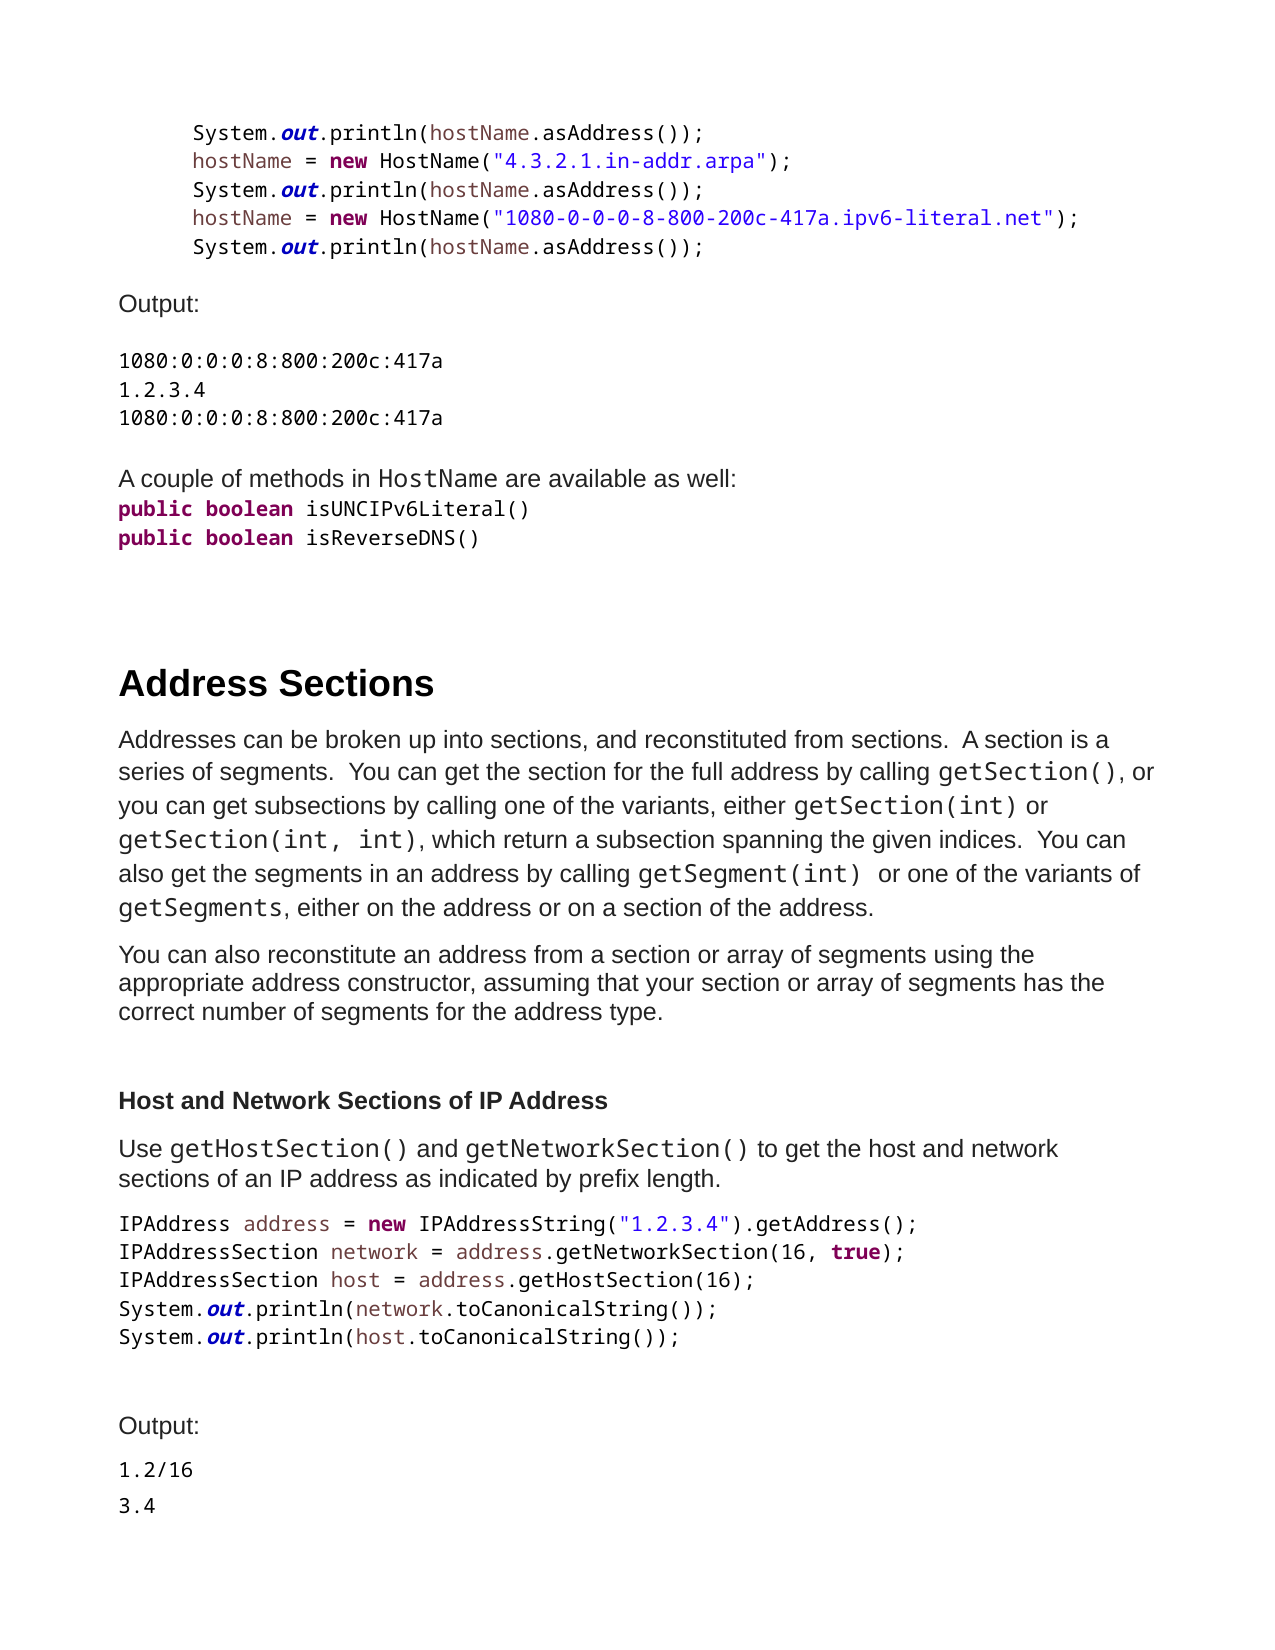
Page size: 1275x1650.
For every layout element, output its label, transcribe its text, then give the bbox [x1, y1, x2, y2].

text 1080:0:0:0:8:800:200c:417a [118, 347, 1157, 375]
text hostName = new HostName("4.3.2.1.in-addr.arpa"); [118, 147, 1157, 175]
text 1.2.3.4 1080:0:0:0:8:800:200c:417a [118, 375, 1157, 432]
subtitle Address Sections [118, 662, 1157, 705]
text 3.4 [118, 1492, 1157, 1520]
text Output: [118, 1411, 1157, 1440]
text public boolean isUNCIPv6Literal() public boolean isReverseDNS() [118, 494, 1157, 551]
text hostName = new HostName("1080-0-0-0-8-800-200c-417a.ipv6-literal.net"); System.out.println(hostName.asAddress()); [192, 203, 1157, 289]
text Host and Network Sections of IP Address [118, 1086, 1157, 1115]
text Output: [118, 289, 1157, 318]
text IPAddress address = new IPAddressString("1.2.3.4").getAddress(); IPAddressSection network = address.getNetworkSection(16, true); IPAddressSection host = address.getHostSection(16); System.out.println(network.toCanonicalString()); System.out.println(host.toCanonicalString()); [118, 1209, 1157, 1351]
text You can also reconstitute an address from a section or array of segments using the appropriate address constructor, assuming that your section or array of segments has the correct number of segments for the address type. [118, 940, 1157, 1026]
text System.out.println(hostName.asAddress()); [118, 175, 1157, 203]
text A couple of methods in HostName are available as well: [118, 460, 1157, 494]
text Addresses can be broken up into sections, and reconstituted from sections. A section is a series of segments. You can get the section for the full address by calling getSection(), or you can get subsections by calling one of the variants, either getSection(int) or getSection(int, int), which return a subsection spanning the given indices. You can also get the segments in an address by calling getSegment(int) or one of the variants of getSegments, either on the address or on a section of the address. [118, 725, 1157, 924]
text 1.2/16 [118, 1455, 1157, 1484]
text Use getHostSection() and getNetworkSection() to get the host and network sections of an IP address as indicated by prefix length. [118, 1130, 1157, 1193]
text System.out.println(hostName.asAddress()); [118, 118, 1157, 147]
